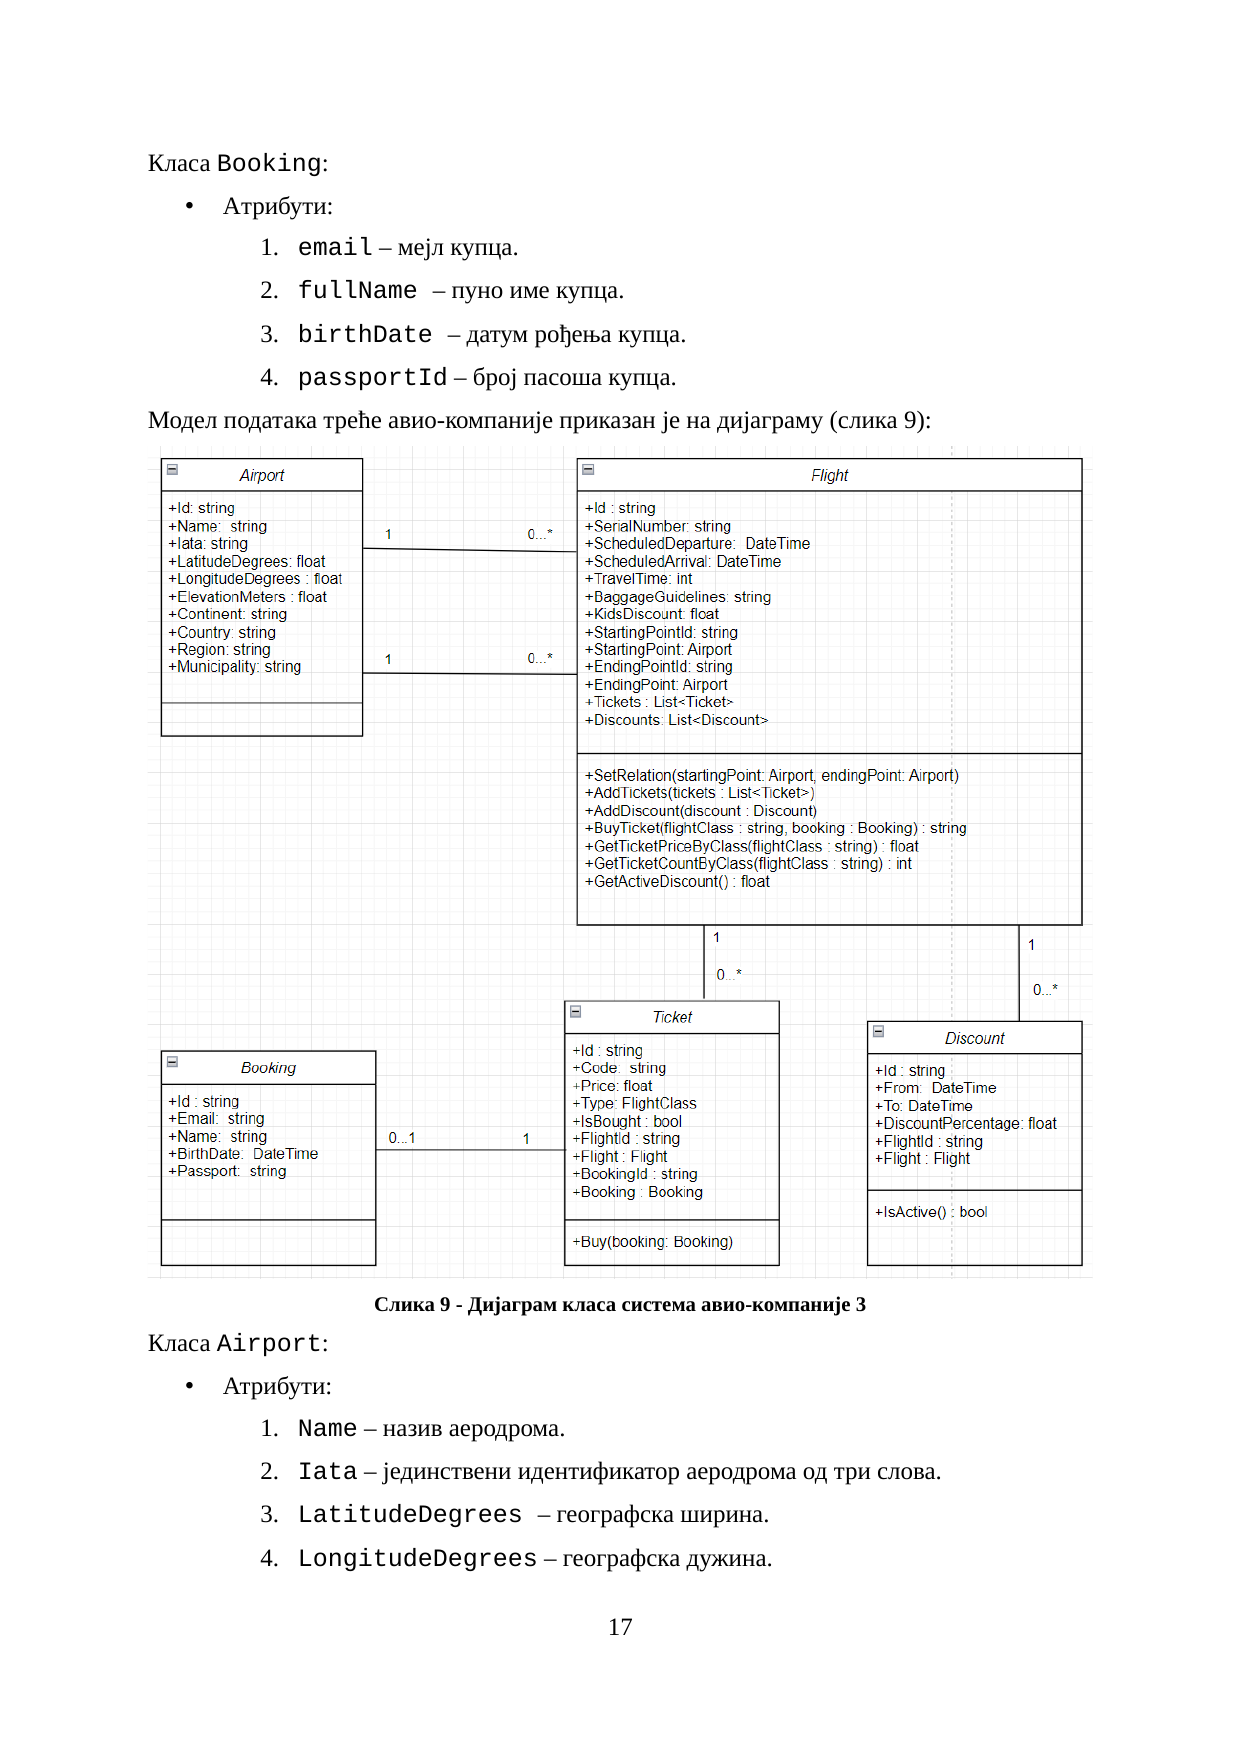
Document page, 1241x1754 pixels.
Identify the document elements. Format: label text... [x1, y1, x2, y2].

list fullName – пуно име купца. [260, 276, 1092, 306]
text Модел података треће авио-компаније приказан је на дијаграму (слика 9): [148, 406, 1092, 434]
list birthDate – датум рођења купца. [260, 319, 1092, 350]
picture [147, 446, 1093, 1279]
list Атрибути: [185, 191, 1092, 220]
list LongitudeDegrees – географска дужина. [260, 1543, 1092, 1573]
list Iata – јединствени идентификатор аеродрома од три слова. [260, 1456, 1092, 1487]
list Name – назив аеродрома. [260, 1413, 1092, 1443]
list Атрибути: [185, 1371, 1092, 1400]
list email – мејл купца. [260, 232, 1092, 263]
list LatitudeDegrees – географска ширина. [260, 1499, 1092, 1530]
list passportId – број пасоша купца. [260, 362, 1092, 393]
text Слика 9 - Дијаграм класа система авио-компаније 3 [148, 1279, 1092, 1316]
text Класа Airport: [148, 1328, 1092, 1359]
text Класа Booking: [148, 148, 1092, 178]
